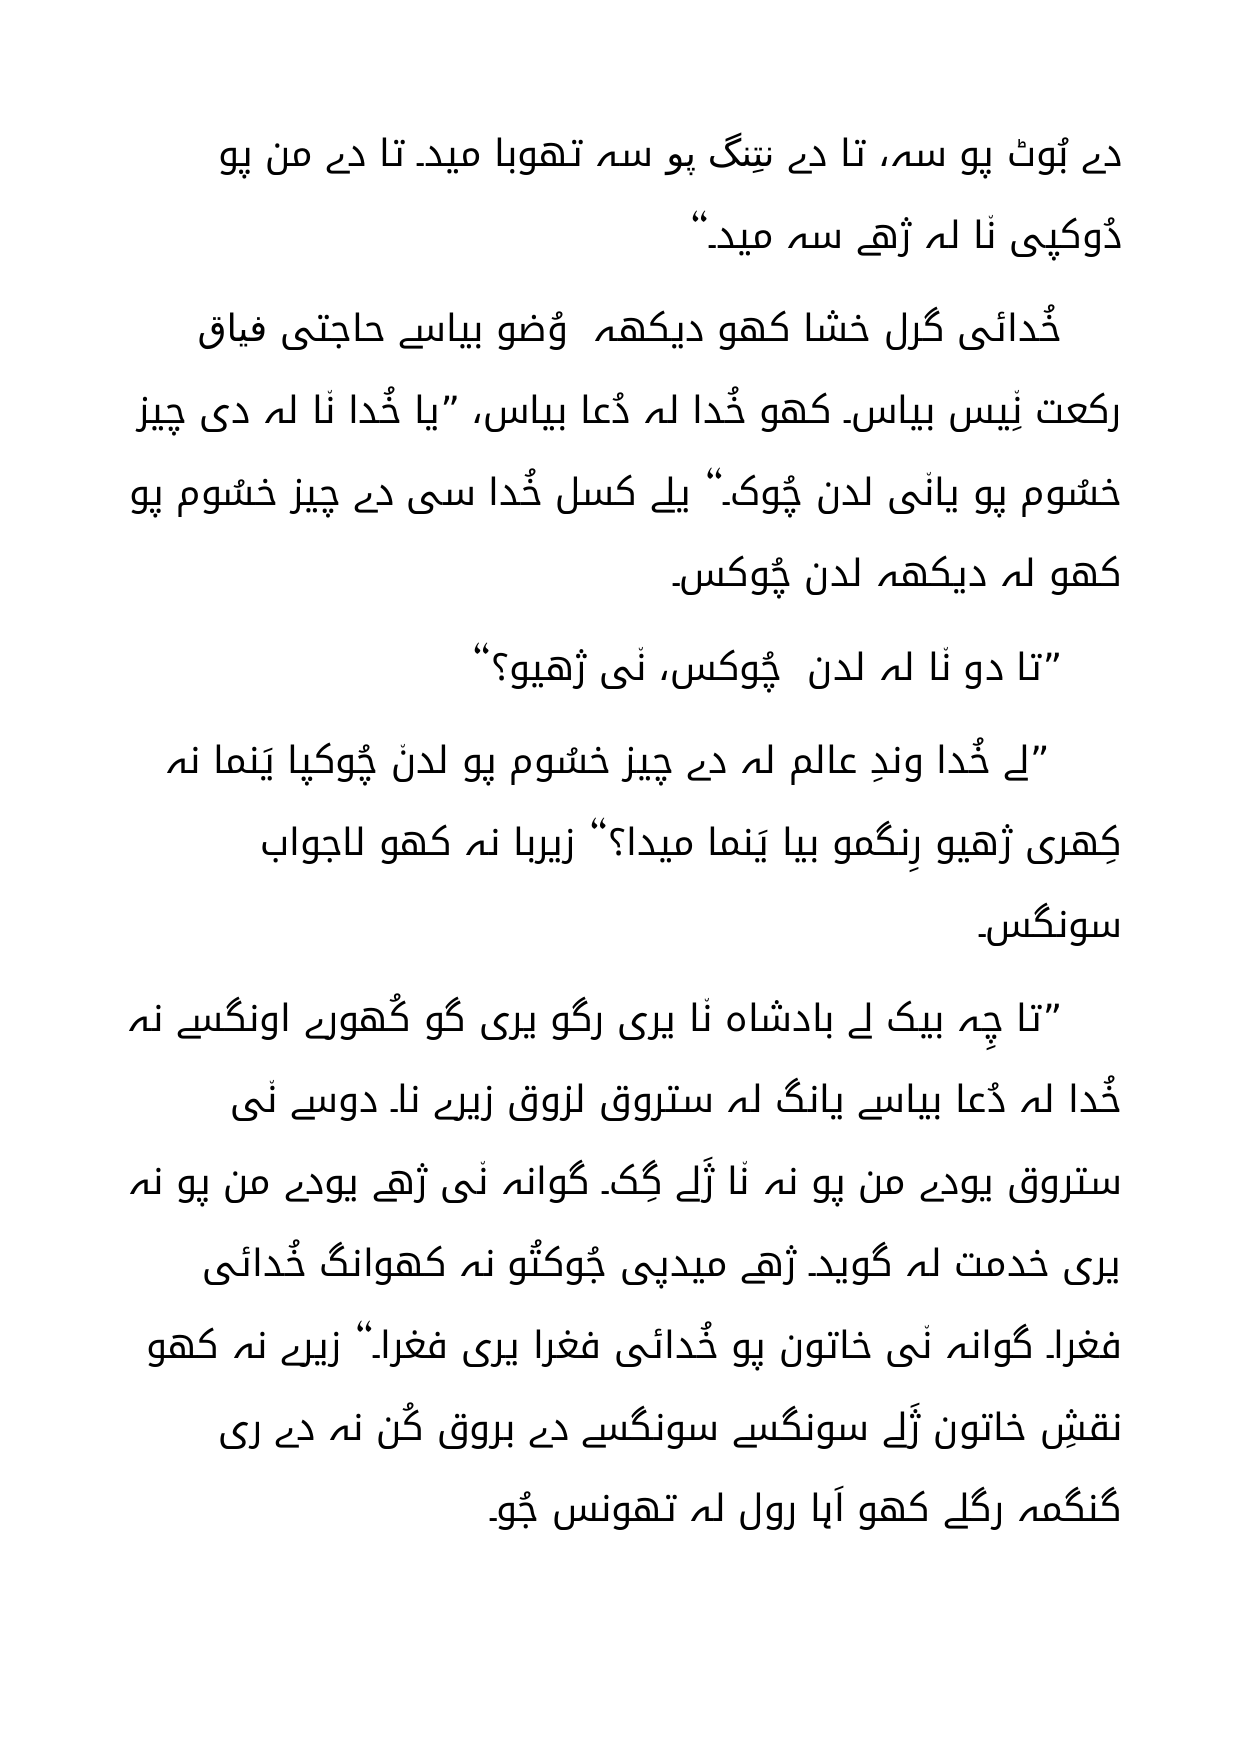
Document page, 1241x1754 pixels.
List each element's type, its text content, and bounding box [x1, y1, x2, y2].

text خُدائی گرل خشا کھو دیکھہ وُضو بیاسے حاجتی فیاق رکعت نِ٘یس بیاس۔ کھو خُدا لہ دُعا بیاس، ”یا خُدا ن٘ا لہ دی چیز خسُوم پو یان٘ی لدن چُوک۔“ یلے کسل خُدا سی دے چیز خسُوم پو کھو لہ دیکھہ لدن چُوکس۔ [118, 293, 1122, 610]
text دے بُوٹ پو سہ، تا دے نتِنگ پو سہ تھوبا مید۔ تا دے من پو دُوکپی ن٘ا لہ ژھے سہ مید۔“ [118, 118, 1122, 271]
text ”لے خُدا وندِ عالم لہ دے چیز خسُوم پو لدن٘ چُوکپا یَنما نہ کِھری ژھیو رِنگمو بیا یَنما میدا؟“ زیربا نہ کھو لاجواب سونگس۔ [118, 726, 1122, 961]
text ”تا دو ن٘ا لہ لدن چُوکس، ن٘ی ژھیو؟“ [118, 632, 1122, 703]
text ”تا چِہ بیک لے بادشاہ ن٘ا یری رگو یری گو کُھورے اونگسے نہ خُدا لہ دُعا بیاسے یانگ لہ ستروق لزوق زیرے نا۔ دوسے ن٘ی ستروق یودے من پو نہ ن٘ا ژَلے گِک۔ گوانہ ن٘ی ژھے یودے من پو نہ یری خدمت لہ گوید۔ ژھے میدپی جُوکتُو نہ کھوانگ خُدائی فغرا۔ گوانہ ن٘ی خاتون پو خُدائی فغرا یری فغرا۔“ زیرے نہ کھو نقشِ خاتون ژَلے سونگسے سونگسے دے بروق کُن نہ دے ری گنگمہ رگلے کھو اَہا رول لہ تھونس جُو۔ [118, 983, 1122, 1545]
